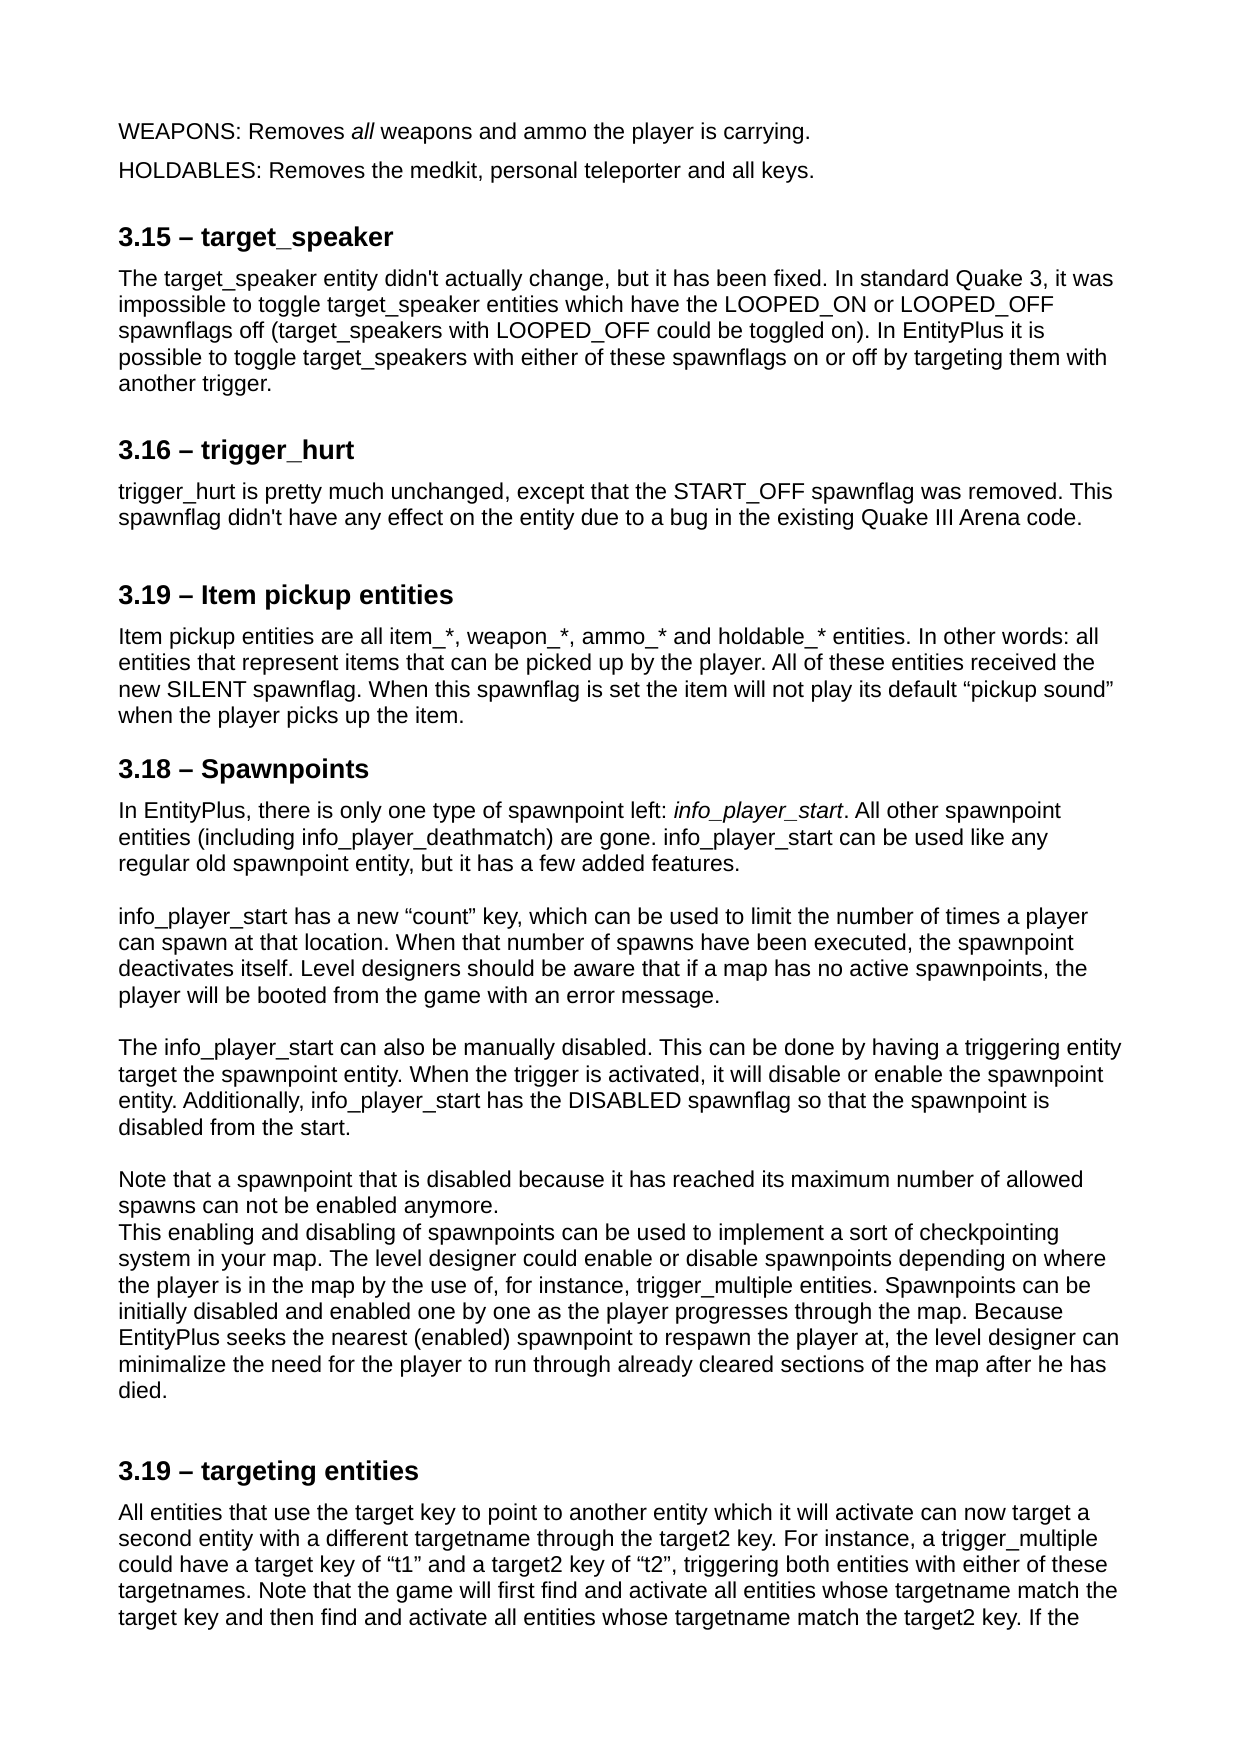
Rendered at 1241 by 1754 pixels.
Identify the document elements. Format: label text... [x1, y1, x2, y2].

subtitle 3.15 – target_speaker [118, 221, 1122, 252]
subtitle 3.18 – Spawnpoints [118, 753, 1122, 785]
subtitle 3.19 – Item pickup entities [118, 579, 1122, 611]
text This enabling and disabling of spawnpoints can be used to implement a sort of checkpointing system in your map. The level designer could enable or disable spawnpoints depending on where the player is in the map by the use of, for instance, trigger_multiple entities. Spawnpoints can be initially disabled and enabled one by one as the player progresses through the map. Because EntityPlus seeks the nearest (enabled) spawnpoint to respawn the player at, the level designer can minimalize the need for the player to run through already cleared sections of the map after he has died. [118, 1219, 1122, 1403]
text info_player_start has a new “count” key, which can be used to limit the number of times a player can spawn at that location. When that number of spawns have been executed, the spawnpoint deactivates itself. Level designers should be aware that if a map has no active spawnpoints, the player will be booted from the game with an error message. [118, 903, 1122, 1008]
text WEAPONS: Removes all weapons and ammo the player is carrying. [118, 118, 1122, 144]
text HOLDABLES: Removes the medkit, personal teleporter and all keys. [118, 157, 1122, 183]
text The info_player_start can also be manually disabled. This can be done by having a triggering entity target the spawnpoint entity. When the trigger is activated, it will disable or enable the spawnpoint entity. Additionally, info_player_start has the DISABLED spawnflag so that the spawnpoint is disabled from the start. [118, 1034, 1122, 1140]
text trigger_hurt is pretty much unchanged, except that the START_OFF spawnflag was removed. This spawnflag didn't have any effect on the entity due to a bug in the existing Quake III Arena code. [118, 478, 1122, 530]
text The target_speaker entity didn't actually change, but it has been fixed. In standard Quake 3, it was impossible to toggle target_speaker entities which have the LOOPED_ON or LOOPED_OFF spawnflags off (target_speakers with LOOPED_OFF could be toggled on). In EntityPlus it is possible to toggle target_speakers with either of these spawnflags on or off by targeting them with another trigger. [118, 264, 1122, 396]
text Item pickup entities are all item_*, weapon_*, ammo_* and holdable_* entities. In other words: all entities that represent items that can be picked up by the player. All of these entities received the new SILENT spawnflag. When this spawnflag is set the item will not play its default “pickup sound” when the player picks up the item. [118, 623, 1122, 728]
text Note that a spawnpoint that is disabled because it has reached its maximum number of allowed spawns can not be enabled anymore. [118, 1166, 1122, 1219]
text In EntityPlus, there is only one type of spawnpoint left: info_player_start. All other spawnpoint entities (including info_player_deathmatch) are gone. info_player_start can be used like any regular old spawnpoint entity, but it has a few added features. [118, 797, 1122, 876]
text All entities that use the target key to point to another entity which it will activate can now target a second entity with a different targetname through the target2 key. For instance, a trigger_multiple could have a target key of “t1” and a target2 key of “t2”, triggering both entities with either of these targetnames. Note that the game will first find and activate all entities whose targetname match the target key and then find and activate all entities whose targetname match the target2 key. If the [118, 1498, 1122, 1630]
subtitle 3.19 – targeting entities [118, 1455, 1122, 1486]
subtitle 3.16 – trigger_hurt [118, 434, 1122, 465]
